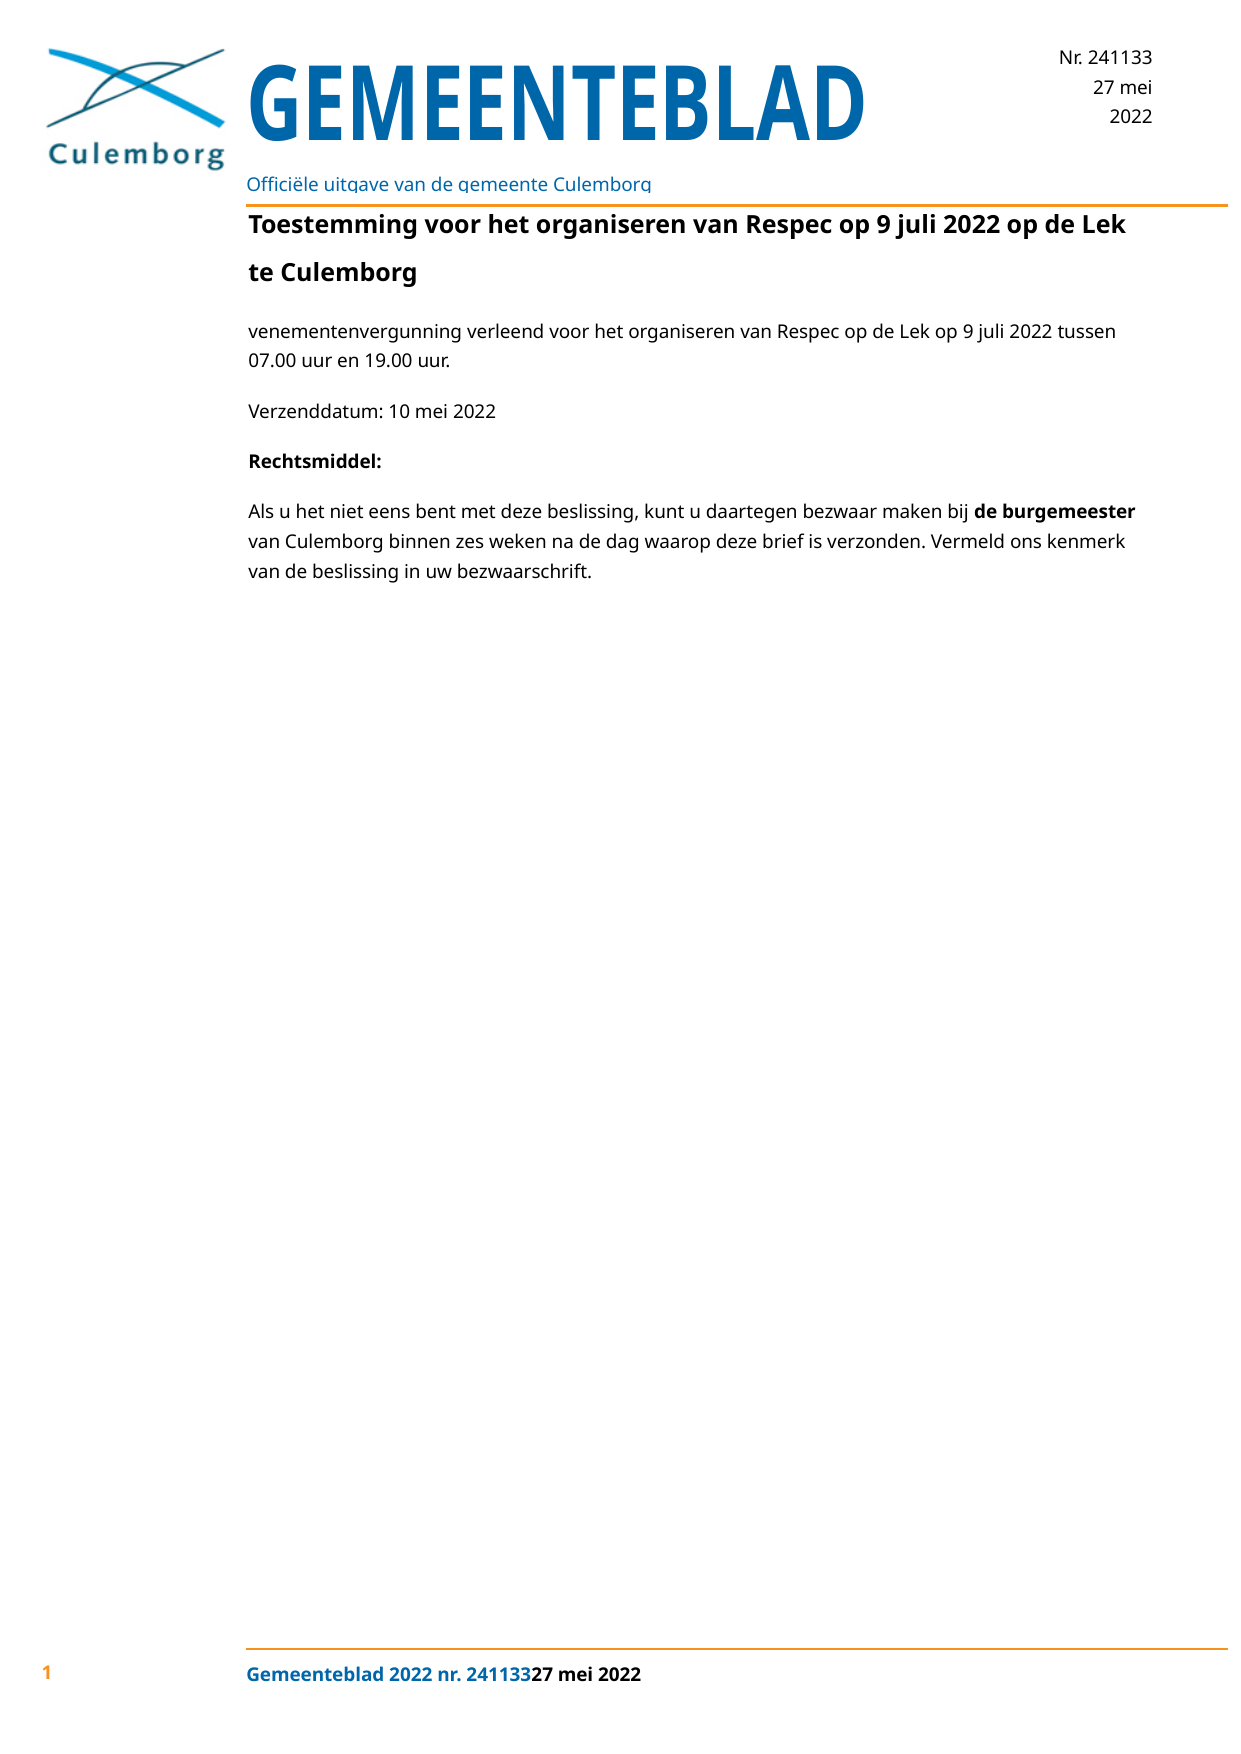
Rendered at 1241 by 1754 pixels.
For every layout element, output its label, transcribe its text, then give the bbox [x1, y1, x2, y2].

picture [41, 47, 231, 172]
text Rechtsmiddel: [248, 448, 1152, 474]
text Als u het niet eens bent met deze beslissing, kunt u daartegen bezwaar maken bij de burgemeester van Culemborg binnen zes weken na de dag waarop deze brief is verzonden. Vermeld ons kenmerk van de beslissing in uw bezwaarschrift. [248, 499, 1152, 584]
text Toestemming voor het organiseren van Respec op 9 juli 2022 op de Lek te Culemborg [248, 207, 1152, 288]
text venementenvergunning verleend voor het organiseren van Respec op de Lek op 9 juli 2022 tussen 07.00 uur en 19.00 uur. [248, 318, 1152, 373]
text Verzenddatum: 10 mei 2022 [248, 398, 1152, 424]
